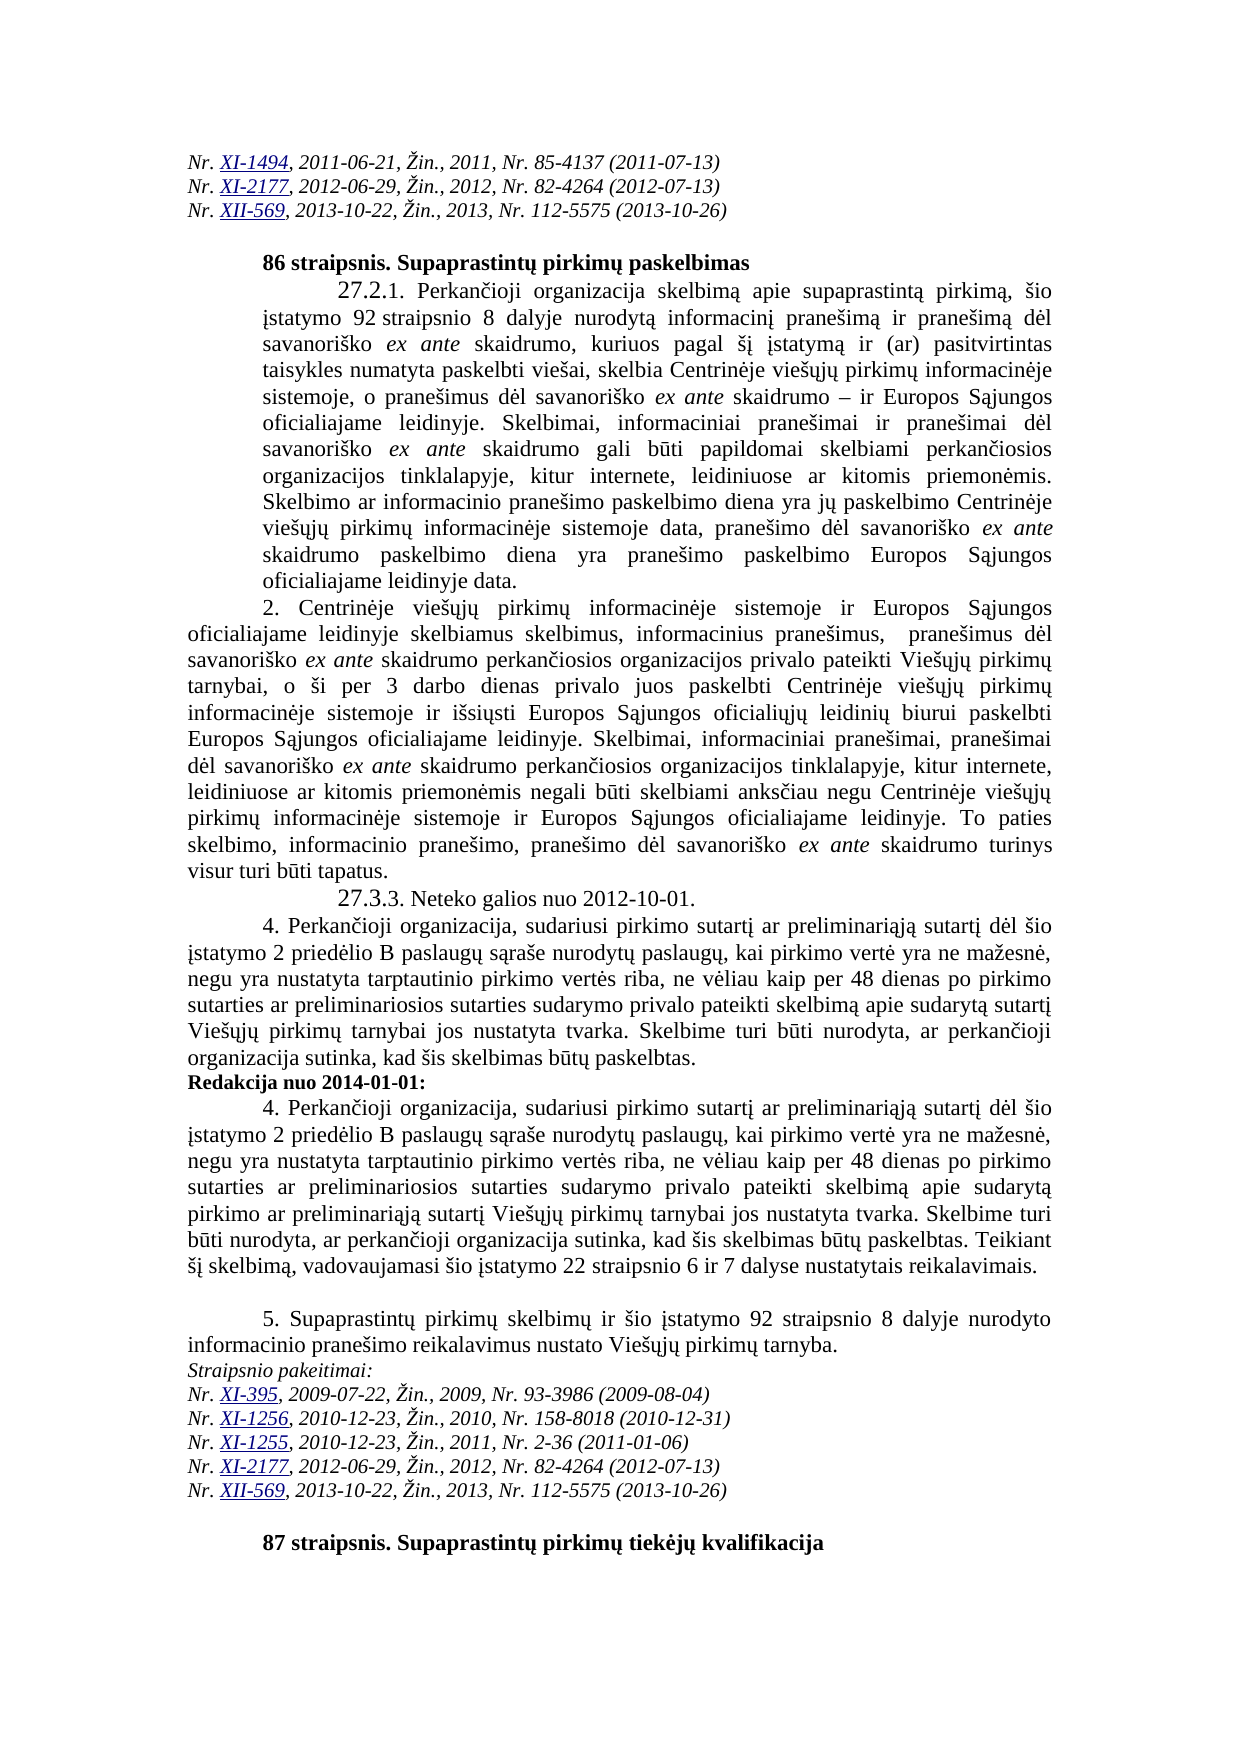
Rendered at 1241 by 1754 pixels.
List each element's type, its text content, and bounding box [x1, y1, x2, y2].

text 5. Supaprastintų pirkimų skelbimų ir šio įstatymo 92 straipsnio 8 dalyje nurodyto informacinio pranešimo reikalavimus nustato Viešųjų pirkimų tarnyba. [187, 1305, 1053, 1358]
text 2. Centrinėje viešųjų pirkimų informacinėje sistemoje ir Europos Sąjungos oficialiajame leidinyje skelbiamus skelbimus, informacinius pranešimus, pranešimus dėl savanoriško ex ante skaidrumo perkančiosios organizacijos privalo pateikti Viešųjų pirkimų tarnybai, o ši per 3 darbo dienas privalo juos paskelbti Centrinėje viešųjų pirkimų informacinėje sistemoje ir išsiųsti Europos Sąjungos oficialiųjų leidinių biurui paskelbti Europos Sąjungos oficialiajame leidinyje. Skelbimai, informaciniai pranešimai, pranešimai dėl savanoriško ex ante skaidrumo perkančiosios organizacijos tinklalapyje, kitur internete, leidiniuose ar kitomis priemonėmis negali būti skelbiami anksčiau negu Centrinėje viešųjų pirkimų informacinėje sistemoje ir Europos Sąjungos oficialiajame leidinyje. To paties skelbimo, informacinio pranešimo, pranešimo dėl savanoriško ex ante skaidrumo turinys visur turi būti tapatus. [187, 593, 1053, 883]
text Nr. XI-1255, 2010-12-23, Žin., 2011, Nr. 2-36 (2011-01-06) [187, 1430, 1053, 1454]
text Nr. XI-2177, 2012-06-29, Žin., 2012, Nr. 82-4264 (2012-07-13) [187, 174, 1053, 198]
text Straipsnio pakeitimai: [187, 1358, 1053, 1382]
text Nr. XII-569, 2013-10-22, Žin., 2013, Nr. 112-5575 (2013-10-26) [187, 198, 1053, 222]
text Redakcija nuo 2014-01-01: [187, 1070, 1053, 1094]
text Nr. XI-1256, 2010-12-23, Žin., 2010, Nr. 158-8018 (2010-12-31) [187, 1406, 1053, 1430]
text Nr. XI-395, 2009-07-22, Žin., 2009, Nr. 93-3986 (2009-08-04) [187, 1382, 1053, 1406]
subtitle 3. Neteko galios nuo 2012-10-01. [187, 883, 1053, 912]
text 87 straipsnis. Supaprastintų pirkimų tiekėjų kvalifikacija [187, 1529, 1053, 1555]
text Nr. XI-2177, 2012-06-29, Žin., 2012, Nr. 82-4264 (2012-07-13) [187, 1454, 1053, 1478]
text 4. Perkančioji organizacija, sudariusi pirkimo sutartį ar preliminariąją sutartį dėl šio įstatymo 2 priedėlio B paslaugų sąraše nurodytų paslaugų, kai pirkimo vertė yra ne mažesnė, negu yra nustatyta tarptautinio pirkimo vertės riba, ne vėliau kaip per 48 dienas po pirkimo sutarties ar preliminariosios sutarties sudarymo privalo pateikti skelbimą apie sudarytą pirkimo ar preliminariąją sutartį Viešųjų pirkimų tarnybai jos nustatyta tvarka. Skelbime turi būti nurodyta, ar perkančioji organizacija sutinka, kad šis skelbimas būtų paskelbtas. Teikiant šį skelbimą, vadovaujamasi šio įstatymo 22 straipsnio 6 ir 7 dalyse nustatytais reikalavimais. [187, 1094, 1053, 1279]
subtitle 1. Perkančioji organizacija skelbimą apie supaprastintą pirkimą, šio įstatymo 92 straipsnio 8 dalyje nurodytą informacinį pranešimą ir pranešimą dėl savanoriško ex ante skaidrumo, kuriuos pagal šį įstatymą ir (ar) pasitvirtintas taisykles numatyta paskelbti viešai, skelbia Centrinėje viešųjų pirkimų informacinėje sistemoje, o pranešimus dėl savanoriško ex ante skaidrumo – ir Europos Sąjungos oficialiajame leidinyje. Skelbimai, informaciniai pranešimai ir pranešimai dėl savanoriško ex ante skaidrumo gali būti papildomai skelbiami perkančiosios organizacijos tinklalapyje, kitur internete, leidiniuose ar kitomis priemonėmis. Skelbimo ar informacinio pranešimo paskelbimo diena yra jų paskelbimo Centrinėje viešųjų pirkimų informacinėje sistemoje data, pranešimo dėl savanoriško ex ante skaidrumo paskelbimo diena yra pranešimo paskelbimo Europos Sąjungos oficialiajame leidinyje data. [187, 275, 1053, 593]
text 86 straipsnis. Supaprastintų pirkimų paskelbimas [187, 248, 1053, 275]
text Nr. XI-1494, 2011-06-21, Žin., 2011, Nr. 85-4137 (2011-07-13) [187, 150, 1053, 174]
text 4. Perkančioji organizacija, sudariusi pirkimo sutartį ar preliminariąją sutartį dėl šio įstatymo 2 priedėlio B paslaugų sąraše nurodytų paslaugų, kai pirkimo vertė yra ne mažesnė, negu yra nustatyta tarptautinio pirkimo vertės riba, ne vėliau kaip per 48 dienas po pirkimo sutarties ar preliminariosios sutarties sudarymo privalo pateikti skelbimą apie sudarytą sutartį Viešųjų pirkimų tarnybai jos nustatyta tvarka. Skelbime turi būti nurodyta, ar perkančioji organizacija sutinka, kad šis skelbimas būtų paskelbtas. [187, 912, 1053, 1070]
text Nr. XII-569, 2013-10-22, Žin., 2013, Nr. 112-5575 (2013-10-26) [187, 1478, 1053, 1502]
